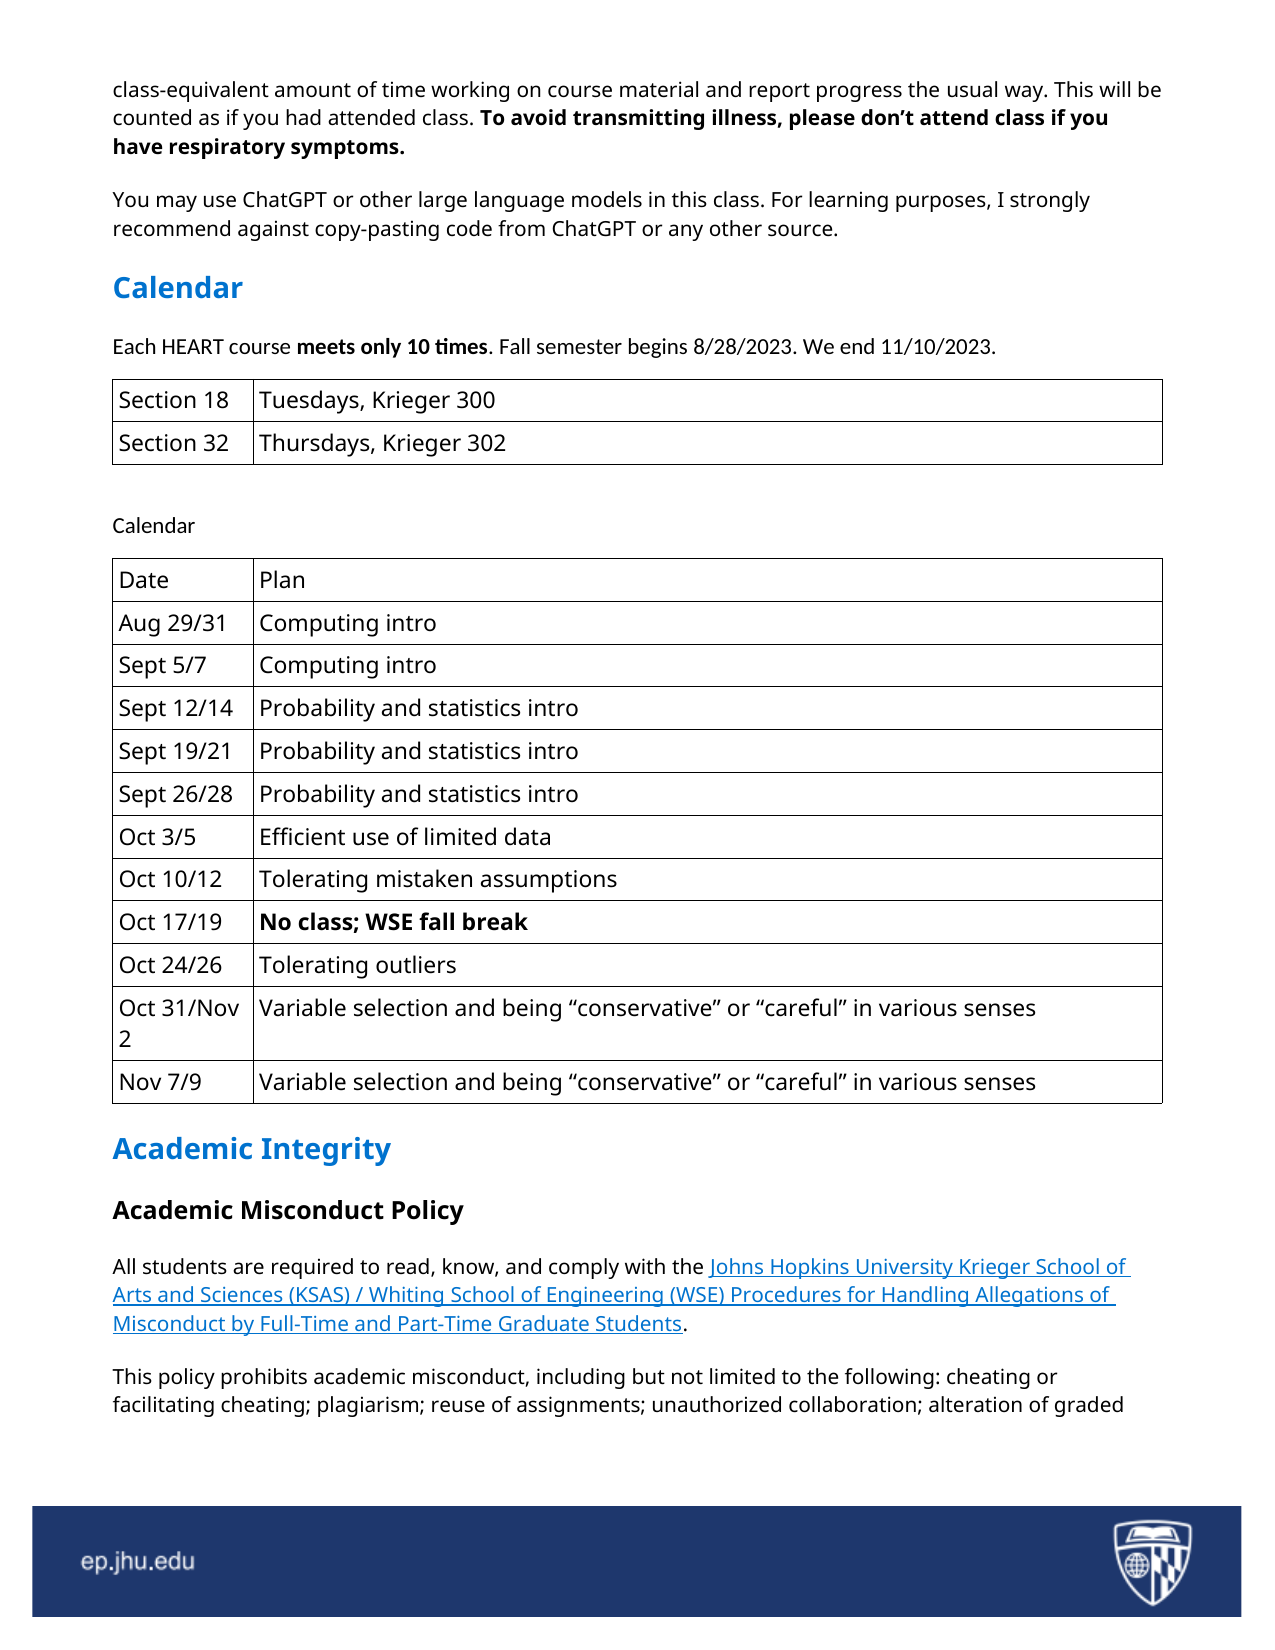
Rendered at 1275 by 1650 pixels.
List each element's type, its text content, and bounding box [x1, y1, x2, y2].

table_cell Tolerating mistaken assumptions [254, 859, 1162, 900]
text This policy prohibits academic misconduct, including but not limited to the following: cheating or facilitating cheating; plagiarism; reuse of assignments; unauthorized collaboration; alteration of graded [112, 1362, 1162, 1419]
table_cell Thursdays, Krieger 302 [254, 422, 1162, 464]
table_cell Section 32 [113, 422, 253, 464]
subtitle Academic Integrity [112, 1128, 1162, 1168]
table_cell Sept 12/14 [113, 687, 253, 729]
title Academic Misconduct Policy [112, 1193, 1162, 1227]
table_cell Probability and statistics intro [254, 773, 1162, 815]
table_cell Sept 19/21 [113, 730, 253, 772]
table_cell Variable selection and being “conservative” or “careful” in various senses [254, 1061, 1162, 1103]
table_cell Oct 3/5 [113, 816, 253, 858]
subtitle Calendar [112, 267, 1162, 307]
table_cell Tolerating outliers [254, 944, 1162, 986]
table_cell Probability and statistics intro [254, 730, 1162, 772]
table_cell No class; WSE fall break [254, 901, 1162, 943]
text Calendar [112, 511, 1162, 539]
table_cell Oct 31/Nov 2 [113, 987, 253, 1060]
table_cell Sept 26/28 [113, 773, 253, 815]
table_header Section 18 [113, 380, 253, 421]
table_cell Sept 5/7 [113, 645, 253, 686]
table_cell Oct 17/19 [113, 901, 253, 943]
table_header Plan [254, 559, 1162, 601]
table_cell Efficient use of limited data [254, 816, 1162, 858]
table_cell Variable selection and being “conservative” or “careful” in various senses [254, 987, 1162, 1060]
text You may use ChatGPT or other large language models in this class. For learning purposes, I strongly recommend against copy-pasting code from ChatGPT or any other source. [112, 185, 1162, 242]
table_header Tuesdays, Krieger 300 [254, 380, 1162, 421]
table_cell Computing intro [254, 645, 1162, 686]
text Each HEART course meets only 10 times. Fall semester begins 8/28/2023. We end 11/10/2023. [112, 332, 1162, 360]
table_cell Aug 29/31 [113, 602, 253, 643]
text class-equivalent amount of time working on course material and report progress the usual way. This will be counted as if you had attended class. To avoid transmitting illness, please don’t attend class if you have respiratory symptoms. [112, 75, 1162, 160]
table_cell Computing intro [254, 602, 1162, 643]
table_cell Probability and statistics intro [254, 687, 1162, 729]
text All students are required to read, know, and comply with the Johns Hopkins University Krieger School of Arts and Sciences (KSAS) / Whiting School of Engineering (WSE) Procedures for Handling Allegations of Misconduct by Full-Time and Part-Time Graduate Students. [112, 1252, 1162, 1337]
table_header Date [113, 559, 253, 601]
table_cell Oct 10/12 [113, 859, 253, 900]
table_cell Oct 24/26 [113, 944, 253, 986]
table_cell Nov 7/9 [113, 1061, 253, 1103]
